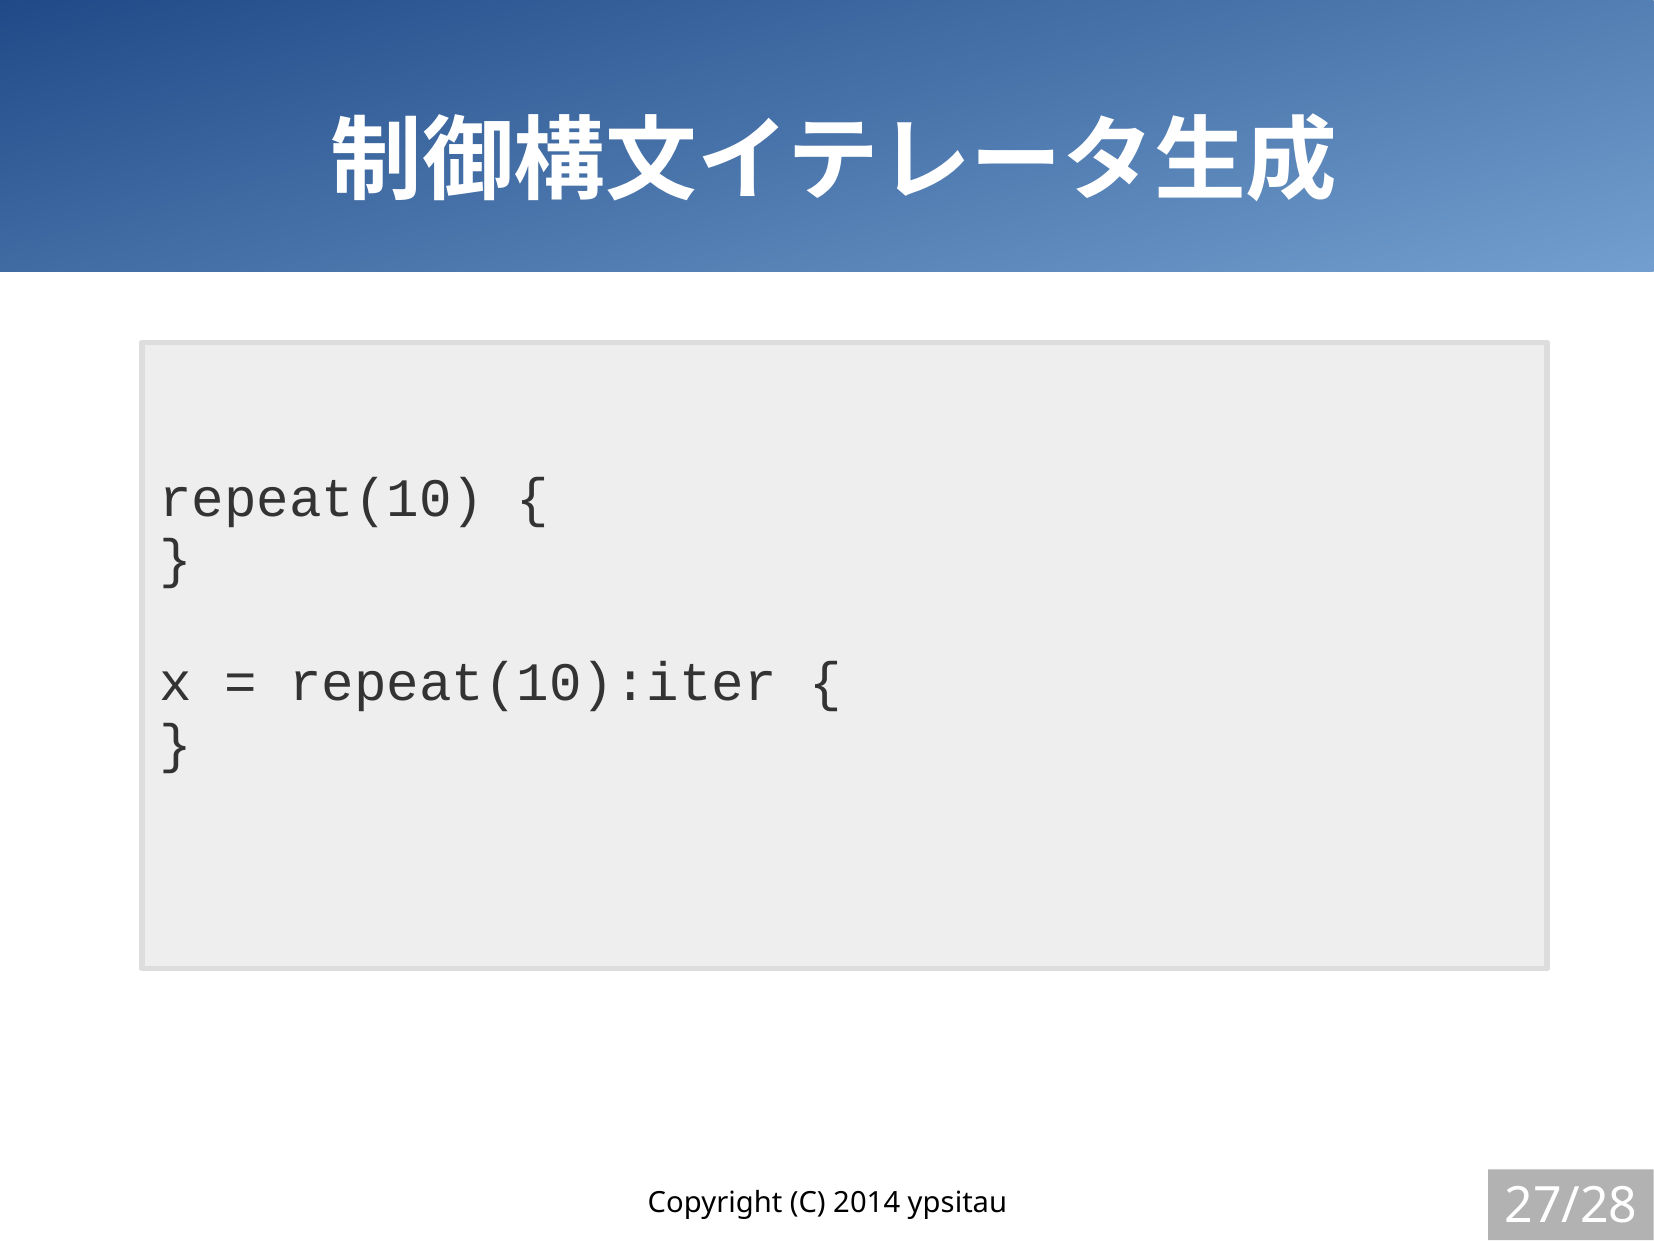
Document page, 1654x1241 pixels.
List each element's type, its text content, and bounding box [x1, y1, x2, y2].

text_box repeat(10) { } x = repeat(10):iter { } [141, 342, 1548, 969]
title 制御構文イテレータ生成 [66, 49, 1603, 257]
